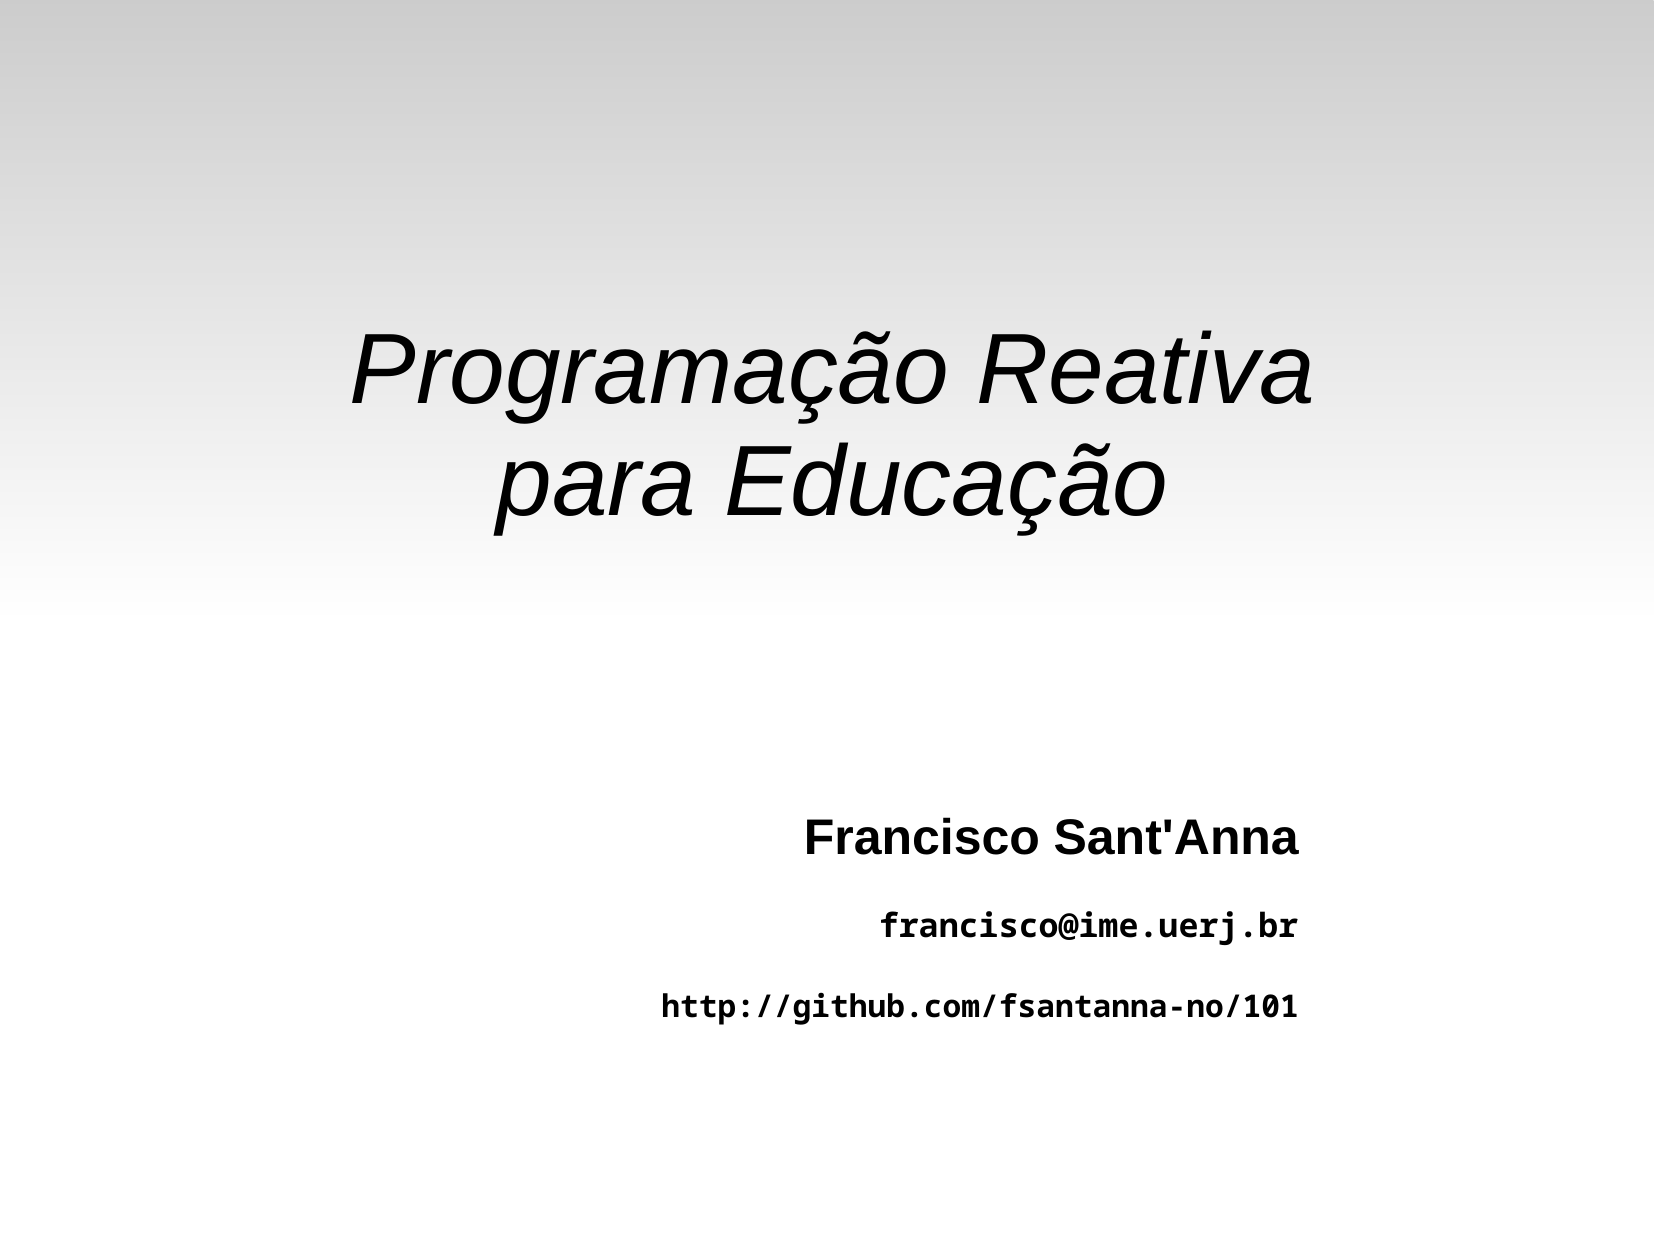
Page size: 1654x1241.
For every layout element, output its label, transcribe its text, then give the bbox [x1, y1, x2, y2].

subtitle Programação Reativa para Educação [88, 283, 1577, 567]
text_box Francisco Sant'Anna francisco@ime.uerj.br http://github.com/fsantanna-no/101 [646, 801, 1502, 1023]
